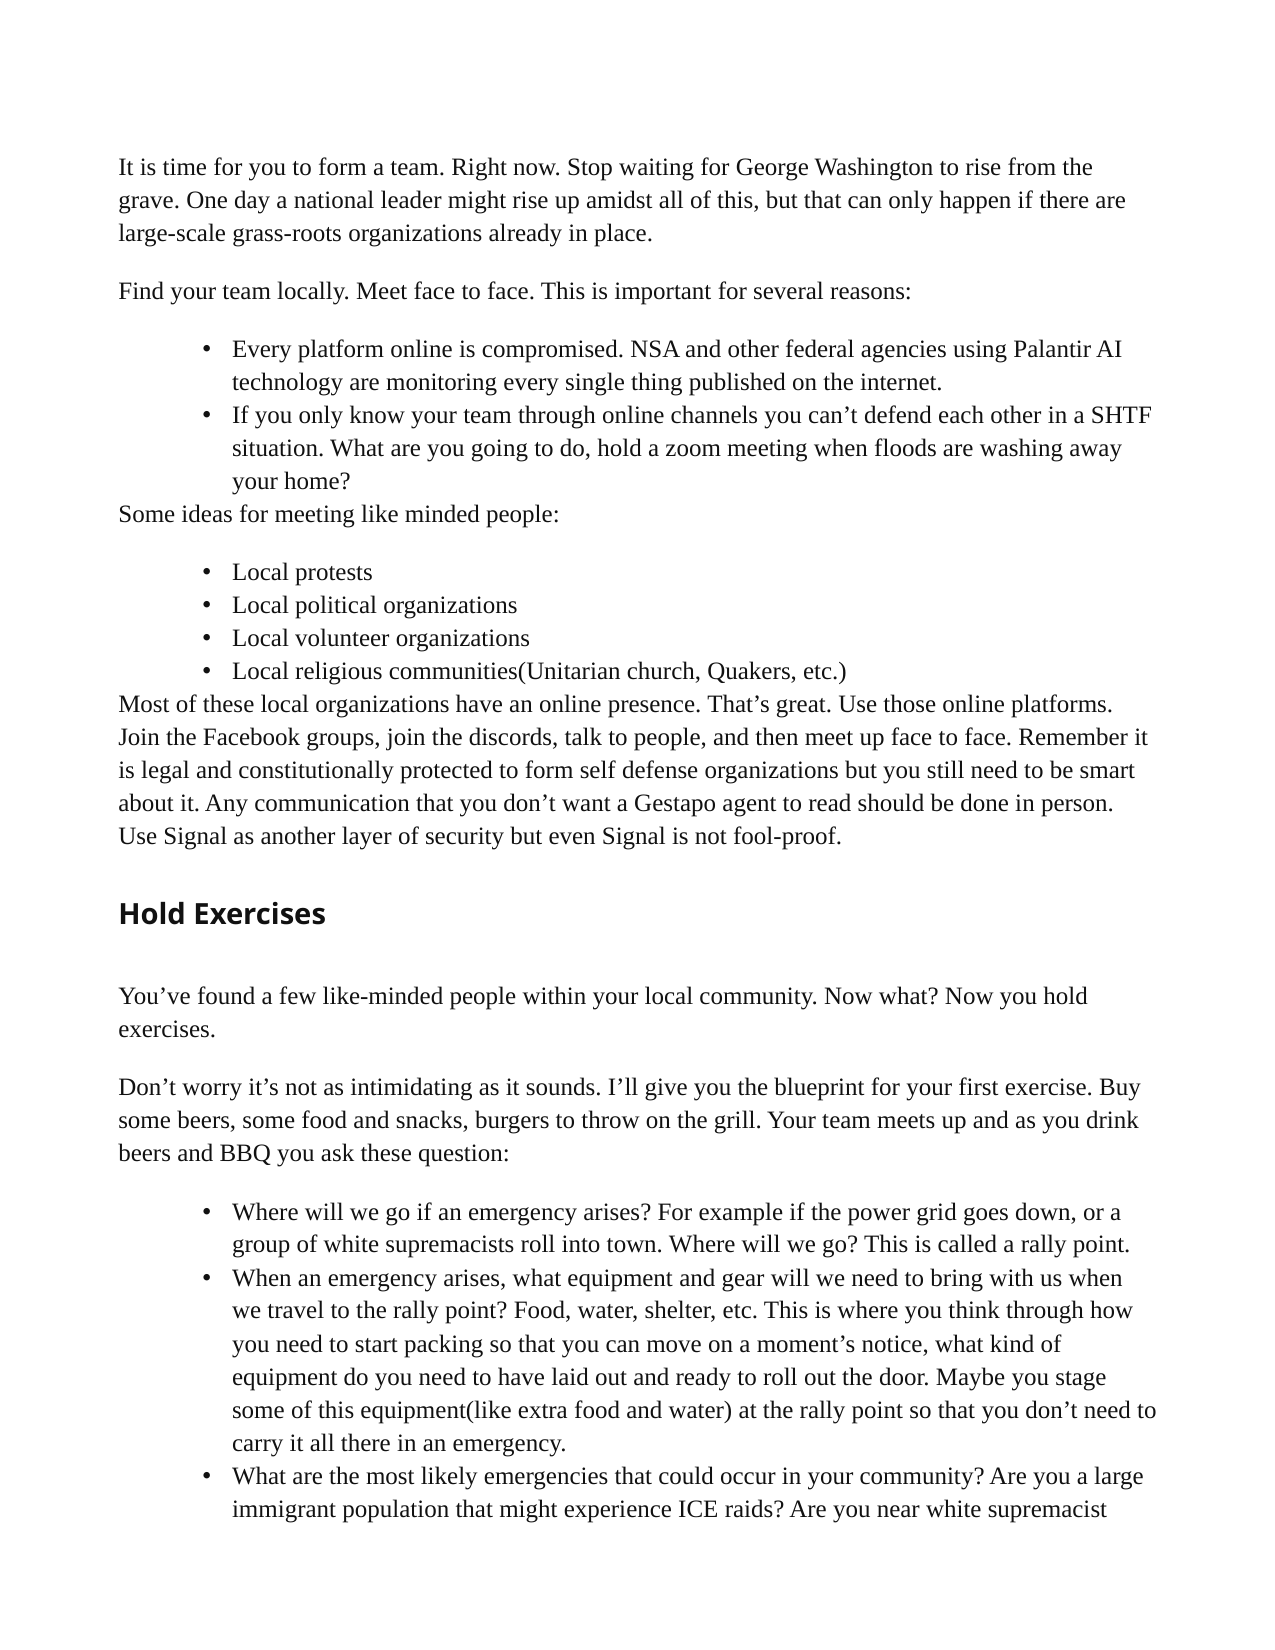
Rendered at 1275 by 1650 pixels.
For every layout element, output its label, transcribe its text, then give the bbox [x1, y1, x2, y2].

list Every platform online is compromised. NSA and other federal agencies using Palantir AI technology are monitoring every single thing published on the internet. [202, 334, 1157, 396]
text Some ideas for meeting like minded people: [118, 499, 1157, 528]
subtitle Hold Exercises [118, 894, 1157, 933]
text Don’t worry it’s not as intimidating as it sounds. I’ll give you the blueprint for your first exercise. Buy some beers, some food and snacks, burgers to throw on the grill. Your team meets up and as you drink beers and BBQ you ask these question: [118, 1072, 1157, 1167]
list Where will we go if an emergency arises? For example if the power grid goes down, or a group of white supremacists roll into town. Where will we go? This is called a rally point. [202, 1197, 1157, 1258]
list Local political organizations [202, 590, 1157, 619]
list Local protests [202, 557, 1157, 586]
text Most of these local organizations have an online presence. That’s great. Use those online platforms. Join the Facebook groups, join the discords, talk to people, and then meet up face to face. Remember it is legal and constitutionally protected to form self defense organizations but you still need to be smart about it. Any communication that you don’t want a Gestapo agent to read should be done in person. Use Signal as another layer of security but even Signal is not fool-proof. [118, 689, 1157, 850]
text It is time for you to form a team. Right now. Stop waiting for George Washington to rise from the grave. One day a national leader might rise up amidst all of this, but that can only happen if there are large-scale grass-roots organizations already in place. [118, 152, 1157, 246]
list Local religious communities(Unitarian church, Quakers, etc.) [202, 656, 1157, 685]
list When an emergency arises, what equipment and gear will we need to bring with us when we travel to the rally point? Food, water, shelter, etc. This is where you think through how you need to start packing so that you can move on a moment’s notice, what kind of equipment do you need to have laid out and ready to roll out the door. Maybe you stage some of this equipment(like extra food and water) at the rally point so that you don’t need to carry it all there in an emergency. [202, 1263, 1157, 1456]
text You’ve found a few like-minded people within your local community. Now what? Now you hold exercises. [118, 981, 1157, 1043]
list What are the most likely emergencies that could occur in your community? Are you a large immigrant population that might experience ICE raids? Are you near white supremacist [202, 1461, 1157, 1522]
list If you only know your team through online channels you can’t defend each other in a SHTF situation. What are you going to do, hold a zoom meeting when floods are washing away your home? [202, 400, 1157, 494]
list Local volunteer organizations [202, 623, 1157, 652]
text Find your team locally. Meet face to face. This is important for several reasons: [118, 276, 1157, 304]
